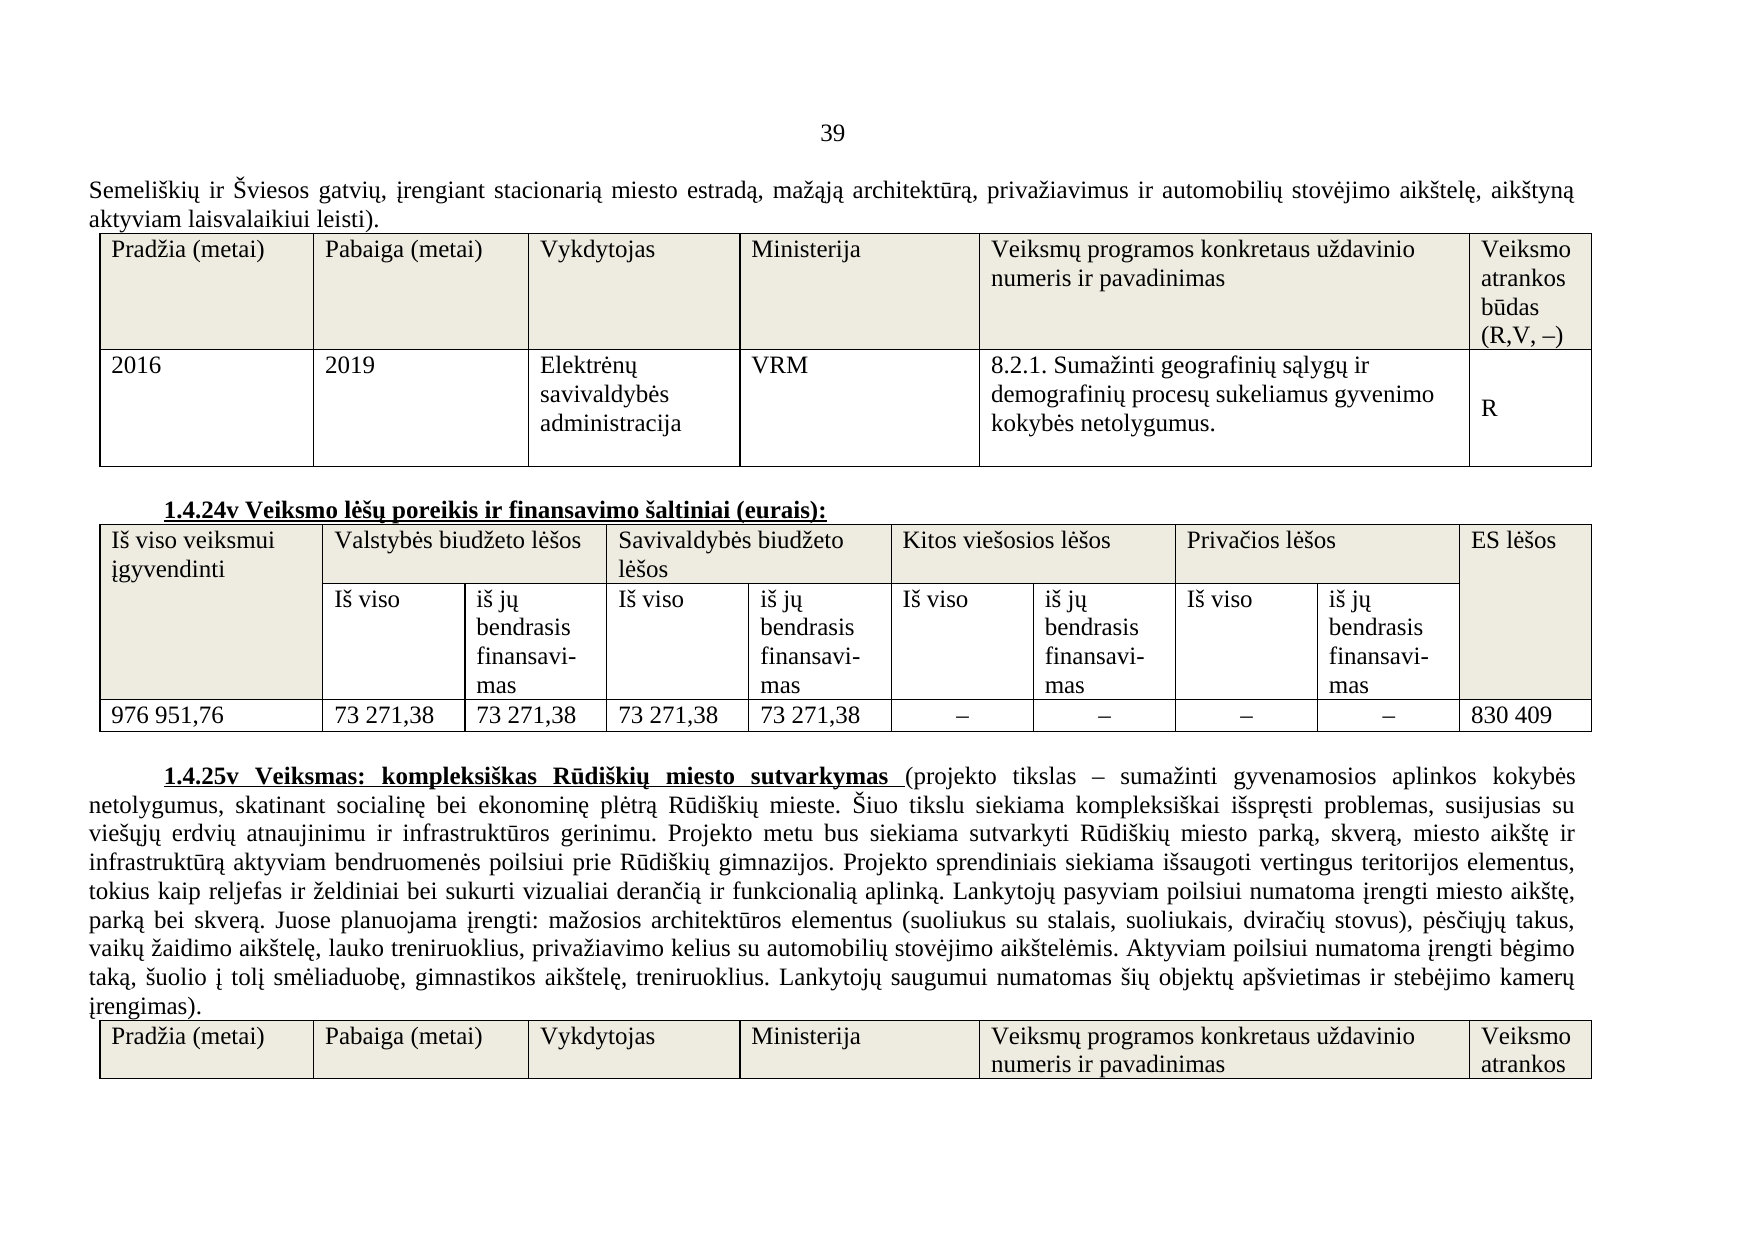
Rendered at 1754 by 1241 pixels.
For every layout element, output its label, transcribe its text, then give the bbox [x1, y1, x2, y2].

text 1.4.24v Veiksmo lėšų poreikis ir finansavimo šaltiniai (eurais): [89, 495, 1577, 524]
table_header Veiksmo atrankos [1470, 1021, 1591, 1078]
table_header Veiksmų programos konkretaus uždavinio numeris ir pavadinimas [980, 1021, 1469, 1078]
table_header Valstybės biudžeto lėšos [323, 525, 606, 583]
table_cell 976 951,76 [101, 700, 322, 731]
table_cell Elektrėnų savivaldybės administracija [529, 350, 739, 466]
table_header Veiksmo atrankos būdas (R,V, –) [1470, 234, 1591, 349]
table_cell Iš viso [1176, 584, 1317, 699]
table_cell iš jų bendrasis finansavi- mas [466, 584, 606, 699]
table_cell iš jų bendrasis finansavi- mas [1318, 584, 1459, 699]
table_header Iš viso veiksmui įgyvendinti [101, 525, 322, 699]
table_cell iš jų bendrasis finansavi- mas [1034, 584, 1175, 699]
table_header Pabaiga (metai) [314, 234, 528, 349]
table_cell Iš viso [323, 584, 464, 699]
table_cell Iš viso [892, 584, 1033, 699]
table_header ES lėšos [1460, 525, 1591, 699]
table_cell 73 271,38 [607, 700, 748, 731]
table_cell iš jų bendrasis finansavi- mas [749, 584, 891, 699]
table_cell – [1034, 700, 1175, 731]
table_header Pabaiga (metai) [314, 1021, 528, 1078]
table_header Savivaldybės biudžeto lėšos [607, 525, 891, 583]
table_header Vykdytojas [529, 1021, 739, 1078]
table_cell 73 271,38 [749, 700, 891, 731]
table_header Vykdytojas [529, 234, 739, 349]
table_header Pradžia (metai) [101, 1021, 313, 1078]
table_header Privačios lėšos [1176, 525, 1459, 583]
table_cell VRM [741, 350, 979, 466]
table_cell R [1470, 350, 1591, 466]
table_cell – [1318, 700, 1459, 731]
table_cell – [892, 700, 1033, 731]
table_header Ministerija [741, 234, 979, 349]
table_cell Iš viso [607, 584, 748, 699]
table_header Veiksmų programos konkretaus uždavinio numeris ir pavadinimas [980, 234, 1469, 349]
text Semeliškių ir Šviesos gatvių, įrengiant stacionarią miesto estradą, mažąją architektūrą, privažiavimus ir automobilių stovėjimo aikštelę, aikštyną aktyviam laisvalaikiui leisti). [89, 176, 1577, 233]
table_cell – [1176, 700, 1317, 731]
table_cell 2019 [314, 350, 528, 466]
table_cell 2016 [101, 350, 313, 466]
text 1.4.25v Veiksmas: kompleksiškas Rūdiškių miesto sutvarkymas (projekto tikslas – sumažinti gyvenamosios aplinkos kokybės netolygumus, skatinant socialinę bei ekonominę plėtrą Rūdiškių mieste. Šiuo tikslu siekiama kompleksiškai išspręsti problemas, susijusias su viešųjų erdvių atnaujinimu ir infrastruktūros gerinimu. Projekto metu bus siekiama sutvarkyti Rūdiškių miesto parką, skverą, miesto aikštę ir infrastruktūrą aktyviam bendruomenės poilsiui prie Rūdiškių gimnazijos. Projekto sprendiniais siekiama išsaugoti vertingus teritorijos elementus, tokius kaip reljefas ir želdiniai bei sukurti vizualiai derančią ir funkcionalią aplinką. Lankytojų pasyviam poilsiui numatoma įrengti miesto aikštę, parką bei skverą. Juose planuojama įrengti: mažosios architektūros elementus (suoliukus su stalais, suoliukais, dviračių stovus), pėsčiųjų takus, vaikų žaidimo aikštelę, lauko treniruoklius, privažiavimo kelius su automobilių stovėjimo aikštelėmis. Aktyviam poilsiui numatoma įrengti bėgimo taką, šuolio į tolį smėliaduobę, gimnastikos aikštelę, treniruoklius. Lankytojų saugumui numatomas šių objektų apšvietimas ir stebėjimo kamerų įrengimas). [89, 761, 1577, 1020]
table_cell 8.2.1. Sumažinti geografinių sąlygų ir demografinių procesų sukeliamus gyvenimo kokybės netolygumus. [980, 350, 1469, 466]
table_cell 73 271,38 [466, 700, 606, 731]
table_header Kitos viešosios lėšos [892, 525, 1175, 583]
table_header Ministerija [741, 1021, 979, 1078]
table_cell 73 271,38 [323, 700, 464, 731]
table_cell 830 409 [1460, 700, 1591, 731]
table_header Pradžia (metai) [101, 234, 313, 349]
